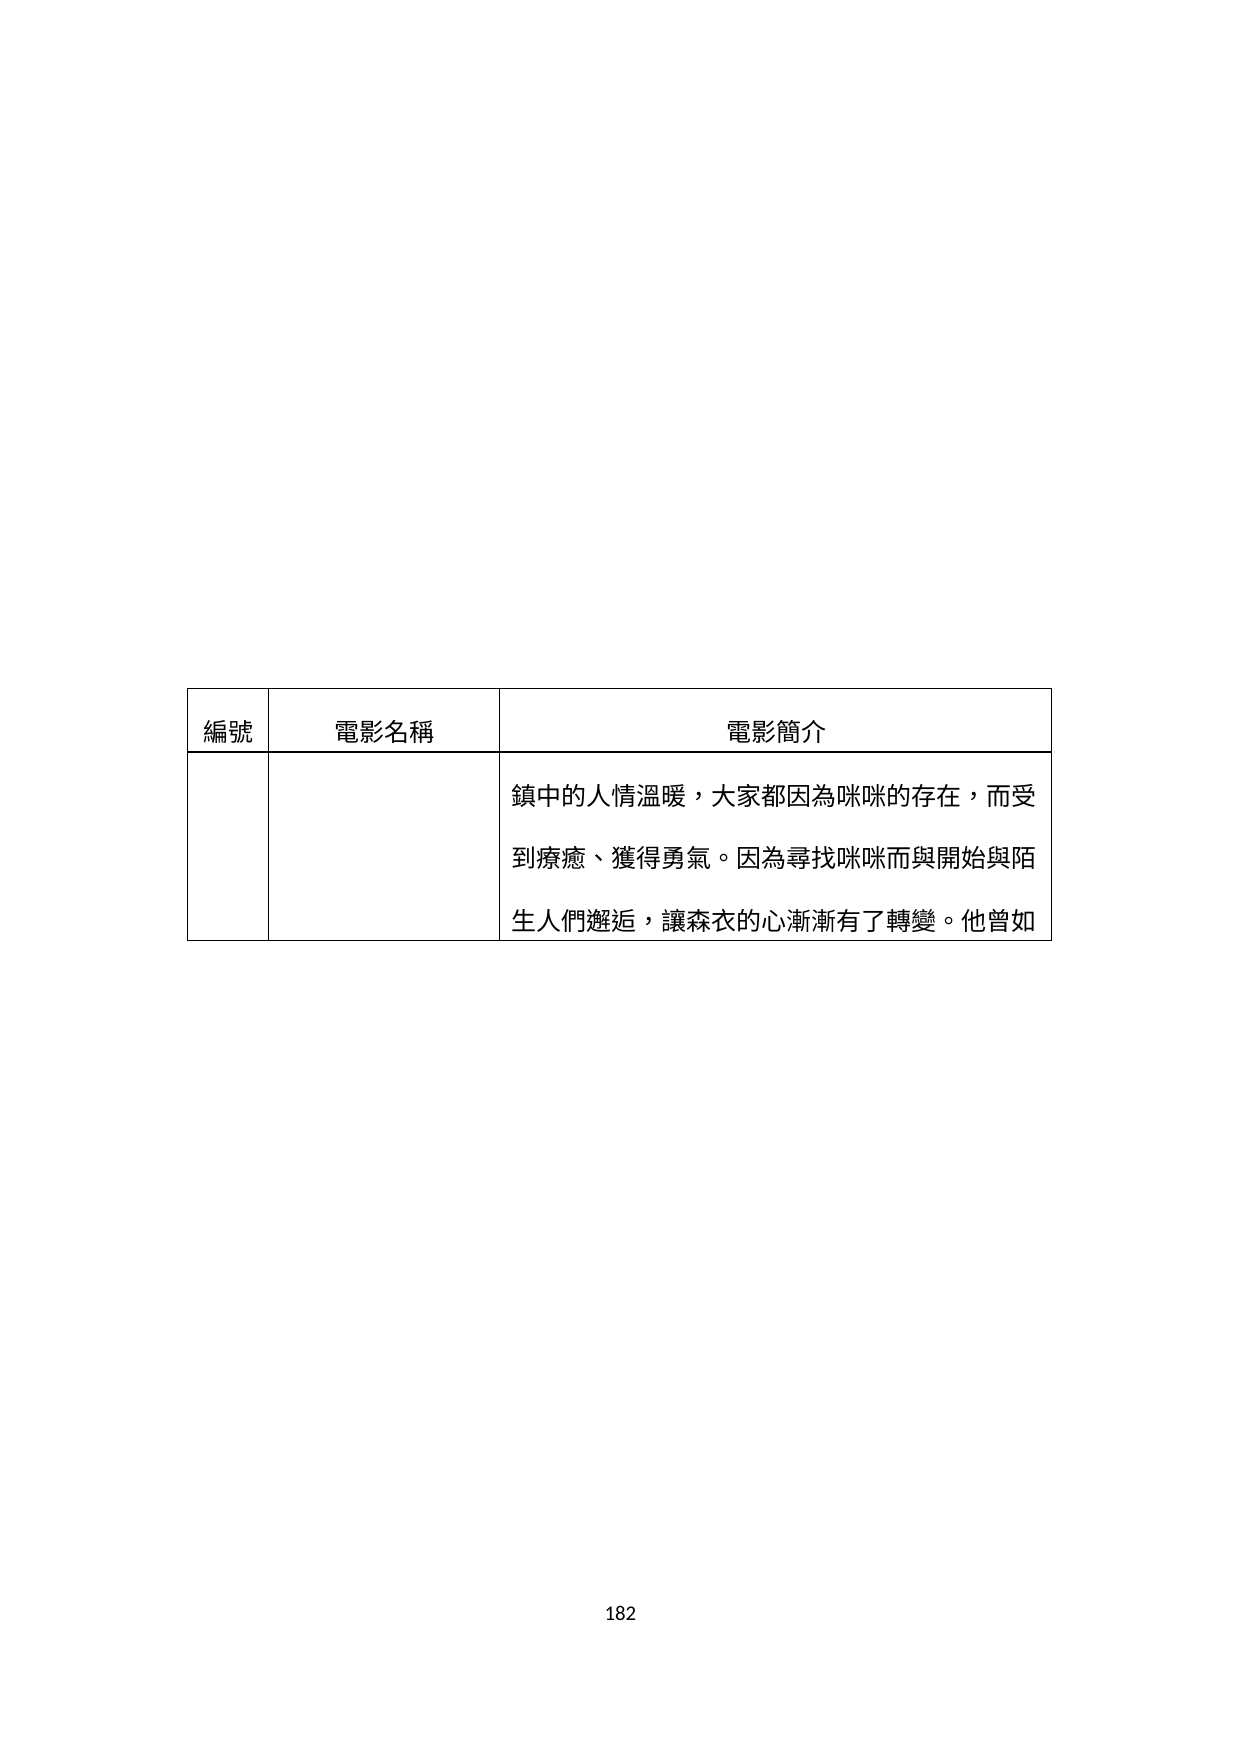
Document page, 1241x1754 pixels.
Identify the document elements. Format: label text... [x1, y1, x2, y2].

table_cell [269, 753, 499, 940]
table_cell [188, 753, 268, 940]
table_header 電影名稱 [269, 689, 499, 751]
table_cell 鎮中的人情溫暖，大家都因為咪咪的存在，而受到療癒、獲得勇氣。因為尋找咪咪而與開始與陌生人們邂逅，讓森衣的心漸漸有了轉變。他曾如 [500, 753, 1051, 940]
table_header 編號 [188, 689, 268, 751]
table_header 電影簡介 [500, 689, 1051, 751]
